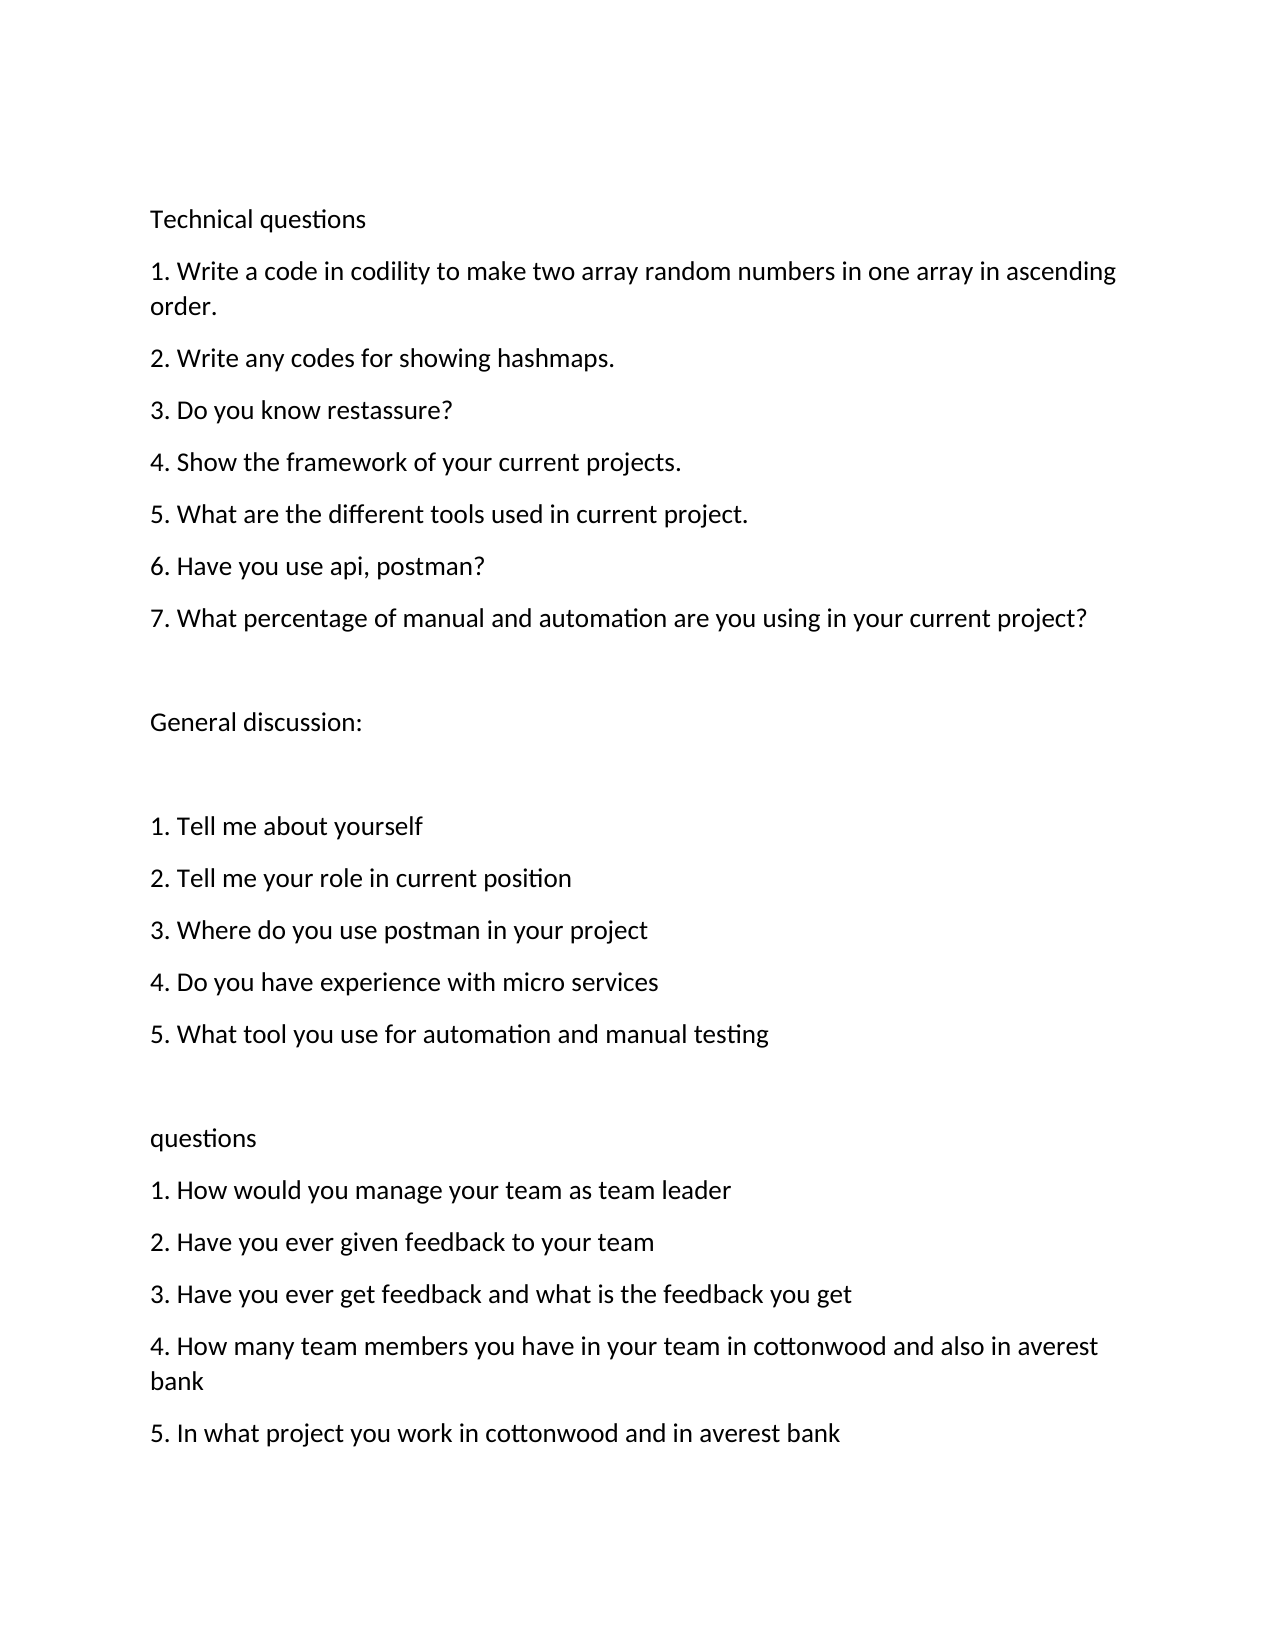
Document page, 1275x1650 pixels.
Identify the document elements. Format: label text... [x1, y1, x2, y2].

text 1. Write a code in codility to make two array random numbers in one array in ascending order. [150, 254, 1125, 322]
text 7. What percentage of manual and automation are you using in your current project? [150, 601, 1125, 634]
text 4. How many team members you have in your team in cottonwood and also in averest bank [150, 1329, 1125, 1397]
text 5. In what project you work in cottonwood and in averest bank [150, 1416, 1125, 1449]
text Technical questions [150, 202, 1125, 235]
text 6. Have you use api, postman? [150, 549, 1125, 582]
text 3. Do you know restassure? [150, 393, 1125, 426]
text 4. Show the framework of your current projects. [150, 445, 1125, 478]
text 4. Do you have experience with micro services [150, 965, 1125, 998]
text General discussion: [150, 705, 1125, 738]
text 3. Where do you use postman in your project [150, 913, 1125, 946]
text 3. Have you ever get feedback and what is the feedback you get [150, 1277, 1125, 1310]
text 2. Tell me your role in current position [150, 861, 1125, 894]
text questions [150, 1121, 1125, 1154]
text 2. Have you ever given feedback to your team [150, 1225, 1125, 1258]
text 2. Write any codes for showing hashmaps. [150, 341, 1125, 374]
text 1. How would you manage your team as team leader [150, 1173, 1125, 1206]
text 1. Tell me about yourself [150, 809, 1125, 842]
text 5. What tool you use for automation and manual testing [150, 1017, 1125, 1050]
text 5. What are the different tools used in current project. [150, 497, 1125, 530]
